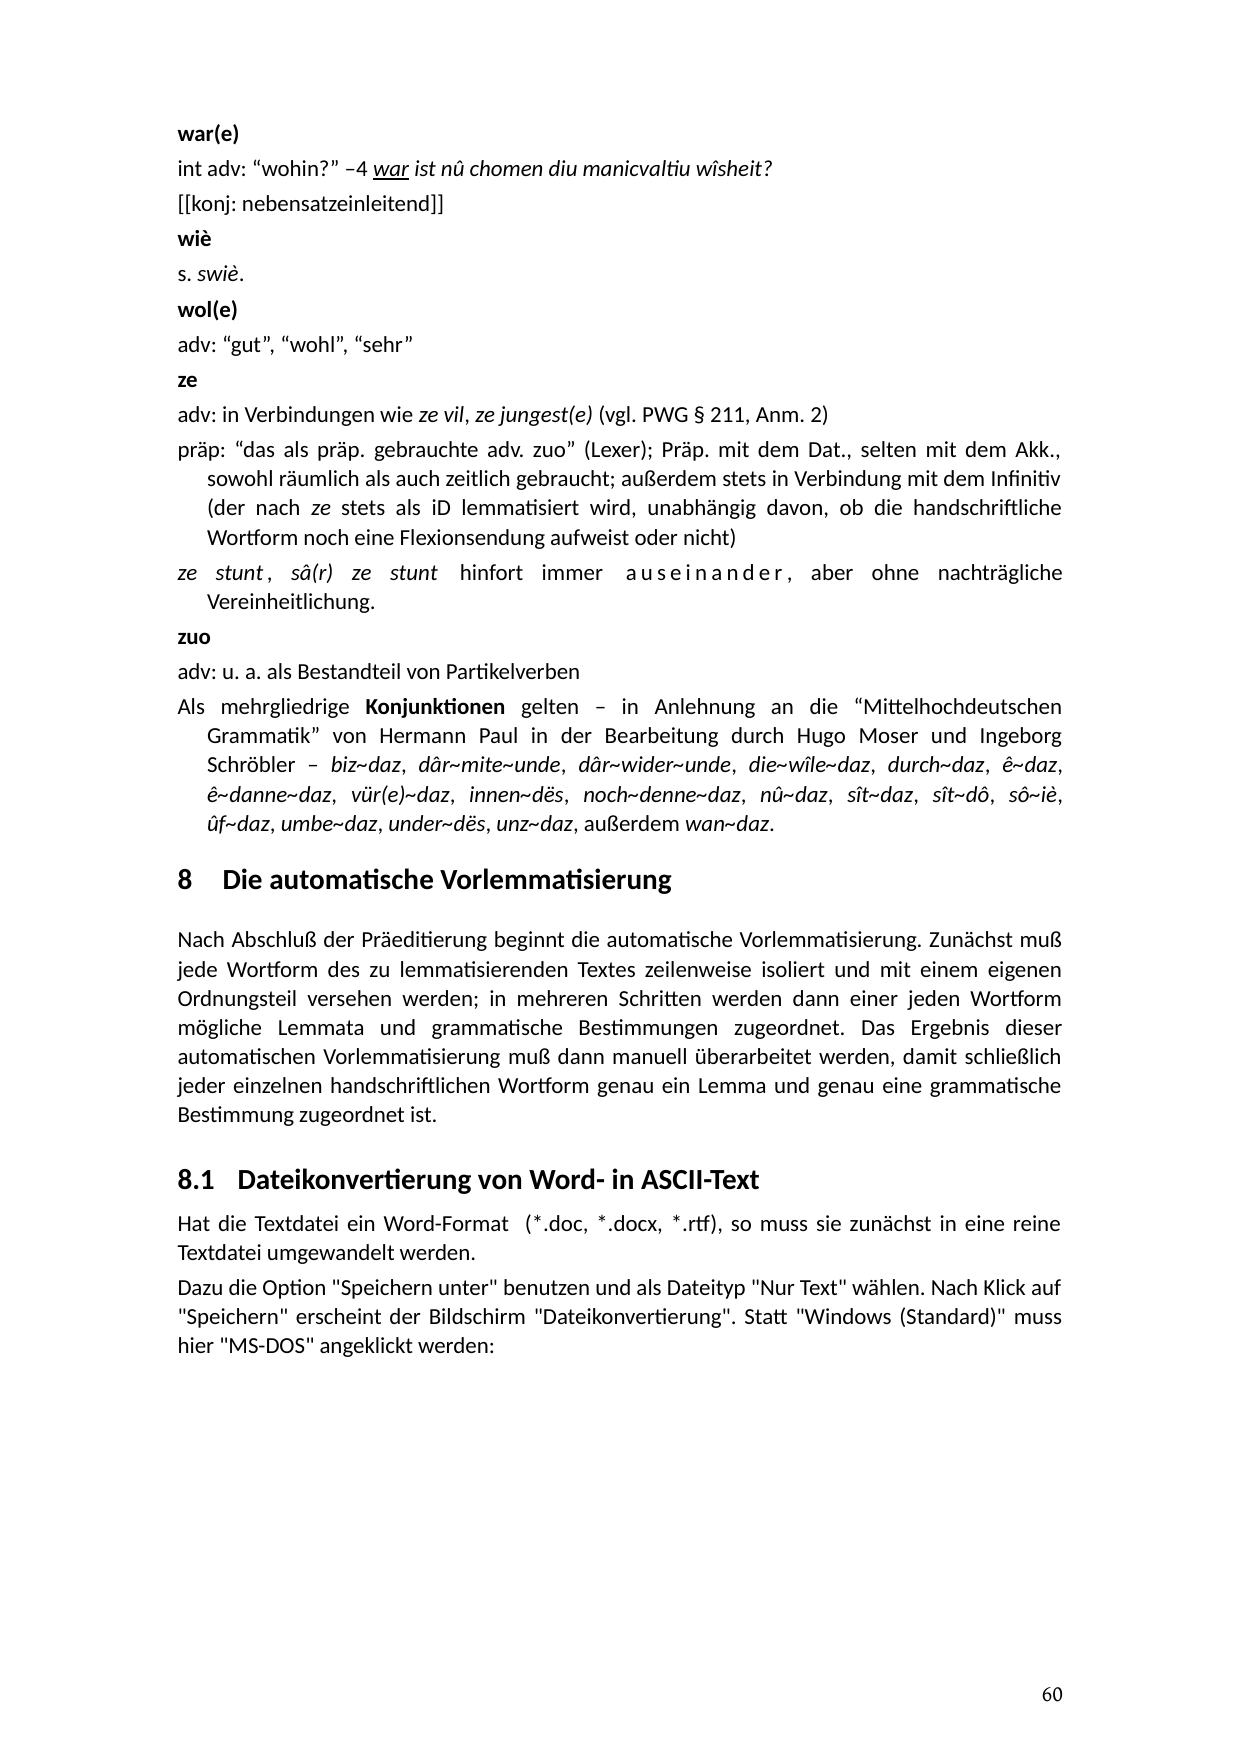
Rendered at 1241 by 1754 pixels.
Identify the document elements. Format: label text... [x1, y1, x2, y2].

text ze [177, 364, 1063, 393]
text [[konj: nebensatzeinleitend]] [177, 188, 1063, 217]
text wol(e) [177, 294, 1063, 323]
text war(e) [177, 118, 1063, 147]
text zuo [177, 621, 1063, 650]
text int adv: “wohin?” –4 war ist nû chomen diu manicvaltiu wîsheit? [177, 153, 1063, 182]
text adv: “gut”, “wohl”, “sehr” [177, 329, 1063, 358]
text Hat die Textdatei ein Word-Format (*.doc, *.docx, *.rtf), so muss sie zunächst in eine reine Textdatei umgewandelt werden. [177, 1208, 1063, 1266]
text adv: u. a. als Bestandteil von Partikelverben [177, 656, 1063, 685]
text Als mehrgliedrige Konjunktionen gelten – in Anlehnung an die “Mittelhochdeutschen Grammatik” von Hermann Paul in der Bearbeitung durch Hugo Moser und Ingeborg Schröbler – biz~daz, dâr~mite~unde, dâr~wider~unde, die~wîle~daz, durch~daz, ê~daz, ê~danne~daz, vür(e)~daz, innen~dës, noch~denne~daz, nû~daz, sît~daz, sît~dô, sô~iè, ûf~daz, umbe~daz, under~dës, unz~daz, außerdem wan~daz. [177, 691, 1063, 837]
text Nach Abschluß der Präeditierung beginnt die automatische Vorlemmatisierung. Zunächst muß jede Wortform des zu lemmatisierenden Textes zeilenweise isoliert und mit einem eigenen Ordnungsteil versehen werden; in mehreren Schritten werden dann einer jeden Wortform mögliche Lemmata und grammatische Bestimmungen zugeordnet. Das Ergebnis dieser automatischen Vorlemmatisierung muß dann manuell überarbeitet werden, damit schließlich jeder einzelnen handschriftlichen Wortform genau ein Lemma und genau eine grammatische Bestimmung zugeordnet ist. [177, 924, 1063, 1129]
text präp: “das als präp. gebrauchte adv. zuo” (Lexer); Präp. mit dem Dat., selten mit dem Akk., sowohl räumlich als auch zeitlich gebraucht; außerdem stets in Verbindung mit dem Infinitiv (der nach ze stets als iD lemmatisiert wird, unabhängig davon, ob die handschriftliche Wortform noch eine Flexionsendung aufweist oder nicht) [177, 434, 1063, 551]
text ze stunt, sâ(r) ze stunt hinfort immer auseinander, aber ohne nachträgliche Vereinheitlichung. [177, 557, 1063, 615]
text adv: in Verbindungen wie ze vil, ze jungest(e) (vgl. PWG § 211, Anm. 2) [177, 399, 1063, 428]
subtitle Dateikonvertierung von Word- in ASCII-Text [177, 1166, 1063, 1195]
text s. swiè. [177, 258, 1063, 288]
text wiè [177, 223, 1063, 253]
subtitle Die automatische Vorlemmatisierung [177, 866, 1063, 895]
text Dazu die Option "Speichern unter" benutzen und als Dateityp "Nur Text" wählen. Nach Klick auf "Speichern" erscheint der Bildschirm "Dateikonvertierung". Statt "Windows (Standard)" muss hier "MS-DOS" angeklickt werden: [177, 1272, 1063, 1359]
